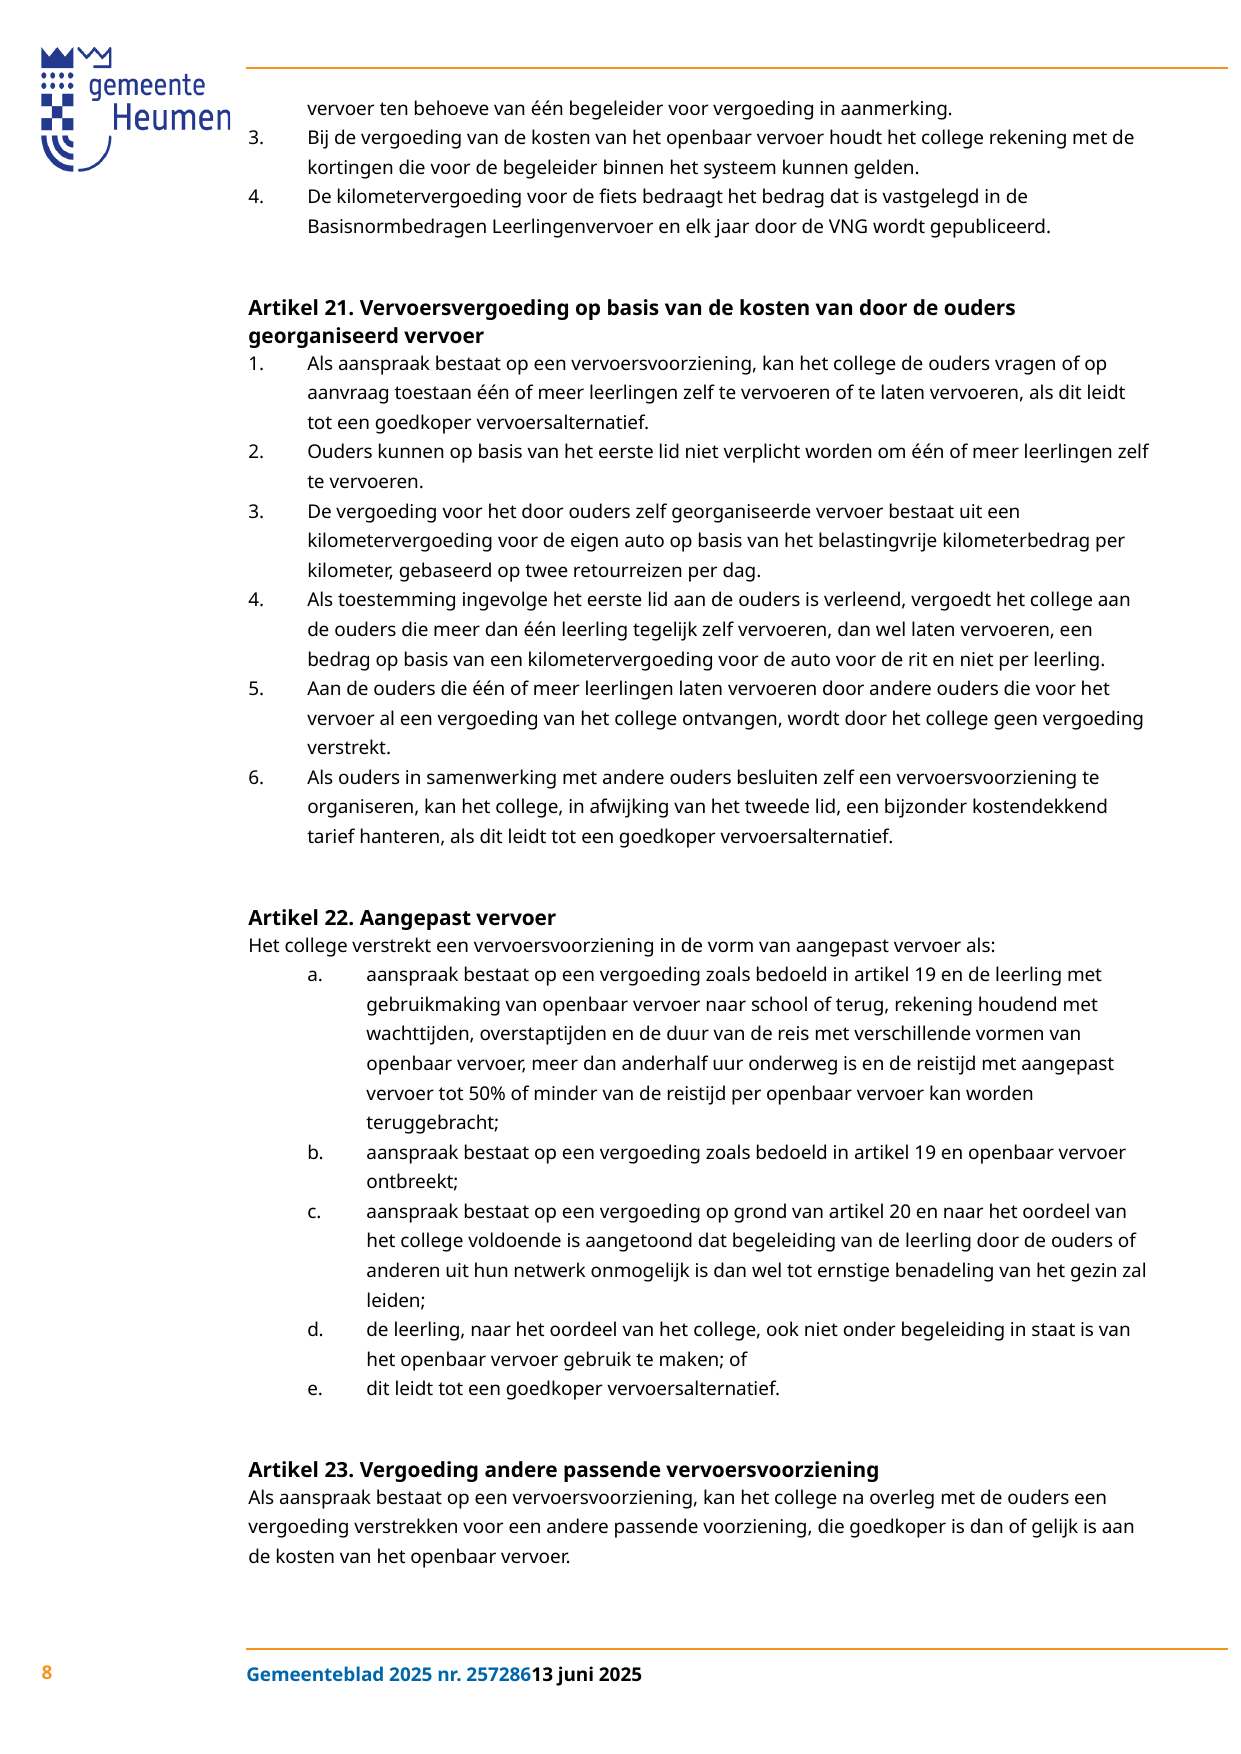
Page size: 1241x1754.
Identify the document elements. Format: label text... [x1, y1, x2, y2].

text Artikel 23. Vergoeding andere passende vervoersvoorziening [248, 1456, 1152, 1484]
text Artikel 21. Vervoersvergoeding op basis van de kosten van door de ouders georganiseerd vervoer [248, 293, 1152, 350]
list de leerling, naar het oordeel van het college, ook niet onder begeleiding in staat is van het openbaar vervoer gebruik te maken; of [307, 1316, 1152, 1372]
list Als toestemming ingevolge het eerste lid aan de ouders is verleend, vergoedt het college aan de ouders die meer dan één leerling tegelijk zelf vervoeren, dan wel laten vervoeren, een bedrag op basis van een kilometervergoeding voor de auto voor de rit en niet per leerling. [248, 587, 1152, 672]
text Artikel 22. Aangepast vervoer [248, 903, 1152, 932]
list aanspraak bestaat op een vergoeding zoals bedoeld in artikel 19 en de leerling met gebruikmaking van openbaar vervoer naar school of terug, rekening houdend met wachttijden, overstaptijden en de duur van de reis met verschillende vormen van openbaar vervoer, meer dan anderhalf uur onderweg is en de reistijd met aangepast vervoer tot 50% of minder van de reistijd per openbaar vervoer kan worden teruggebracht; [307, 961, 1152, 1135]
list Als ouders in samenwerking met andere ouders besluiten zelf een vervoersvoorziening te organiseren, kan het college, in afwijking van het tweede lid, een bijzonder kostendekkend tarief hanteren, als dit leidt tot een goedkoper vervoersalternatief. [248, 764, 1152, 849]
list aanspraak bestaat op een vergoeding op grond van artikel 20 en naar het oordeel van het college voldoende is aangetoond dat begeleiding van de leerling door de ouders of anderen uit hun netwerk onmogelijk is dan wel tot ernstige benadeling van het gezin zal leiden; [307, 1198, 1152, 1312]
list aanspraak bestaat op een vergoeding zoals bedoeld in artikel 19 en openbaar vervoer ontbreekt; [307, 1139, 1152, 1194]
list Aan de ouders die één of meer leerlingen laten vervoeren door andere ouders die voor het vervoer al een vergoeding van het college ontvangen, wordt door het college geen vergoeding verstrekt. [248, 675, 1152, 760]
list De kilometervergoeding voor de fiets bedraagt het bedrag dat is vastgelegd in de Basisnormbedragen Leerlingenvervoer en elk jaar door de VNG wordt gepubliceerd. [248, 183, 1152, 239]
list De vergoeding voor het door ouders zelf georganiseerde vervoer bestaat uit een kilometervergoeding voor de eigen auto op basis van het belastingvrije kilometerbedrag per kilometer, gebaseerd op twee retourreizen per dag. [248, 498, 1152, 583]
list Als aanspraak bestaat op een vervoersvoorziening, kan het college de ouders vragen of op aanvraag toestaan één of meer leerlingen zelf te vervoeren of te laten vervoeren, als dit leidt tot een goedkoper vervoersalternatief. [248, 350, 1152, 435]
list Ouders kunnen op basis van het eerste lid niet verplicht worden om één of meer leerlingen zelf te vervoeren. [248, 439, 1152, 494]
list dit leidt tot een goedkoper vervoersalternatief. [307, 1376, 1152, 1401]
list Bij de vergoeding van de kosten van het openbaar vervoer houdt het college rekening met de kortingen die voor de begeleider binnen het systeem kunnen gelden. [248, 124, 1152, 180]
text Het college verstrekt een vervoersvoorziening in de vorm van aangepast vervoer als: [248, 932, 1152, 957]
text Als aanspraak bestaat op een vervoersvoorziening, kan het college na overleg met de ouders een vergoeding verstrekken voor een andere passende voorziening, die goedkoper is dan of gelijk is aan de kosten van het openbaar vervoer. [248, 1484, 1152, 1569]
list vervoer ten behoeve van één begeleider voor vergoeding in aanmerking. [248, 95, 1152, 121]
picture [41, 47, 231, 172]
